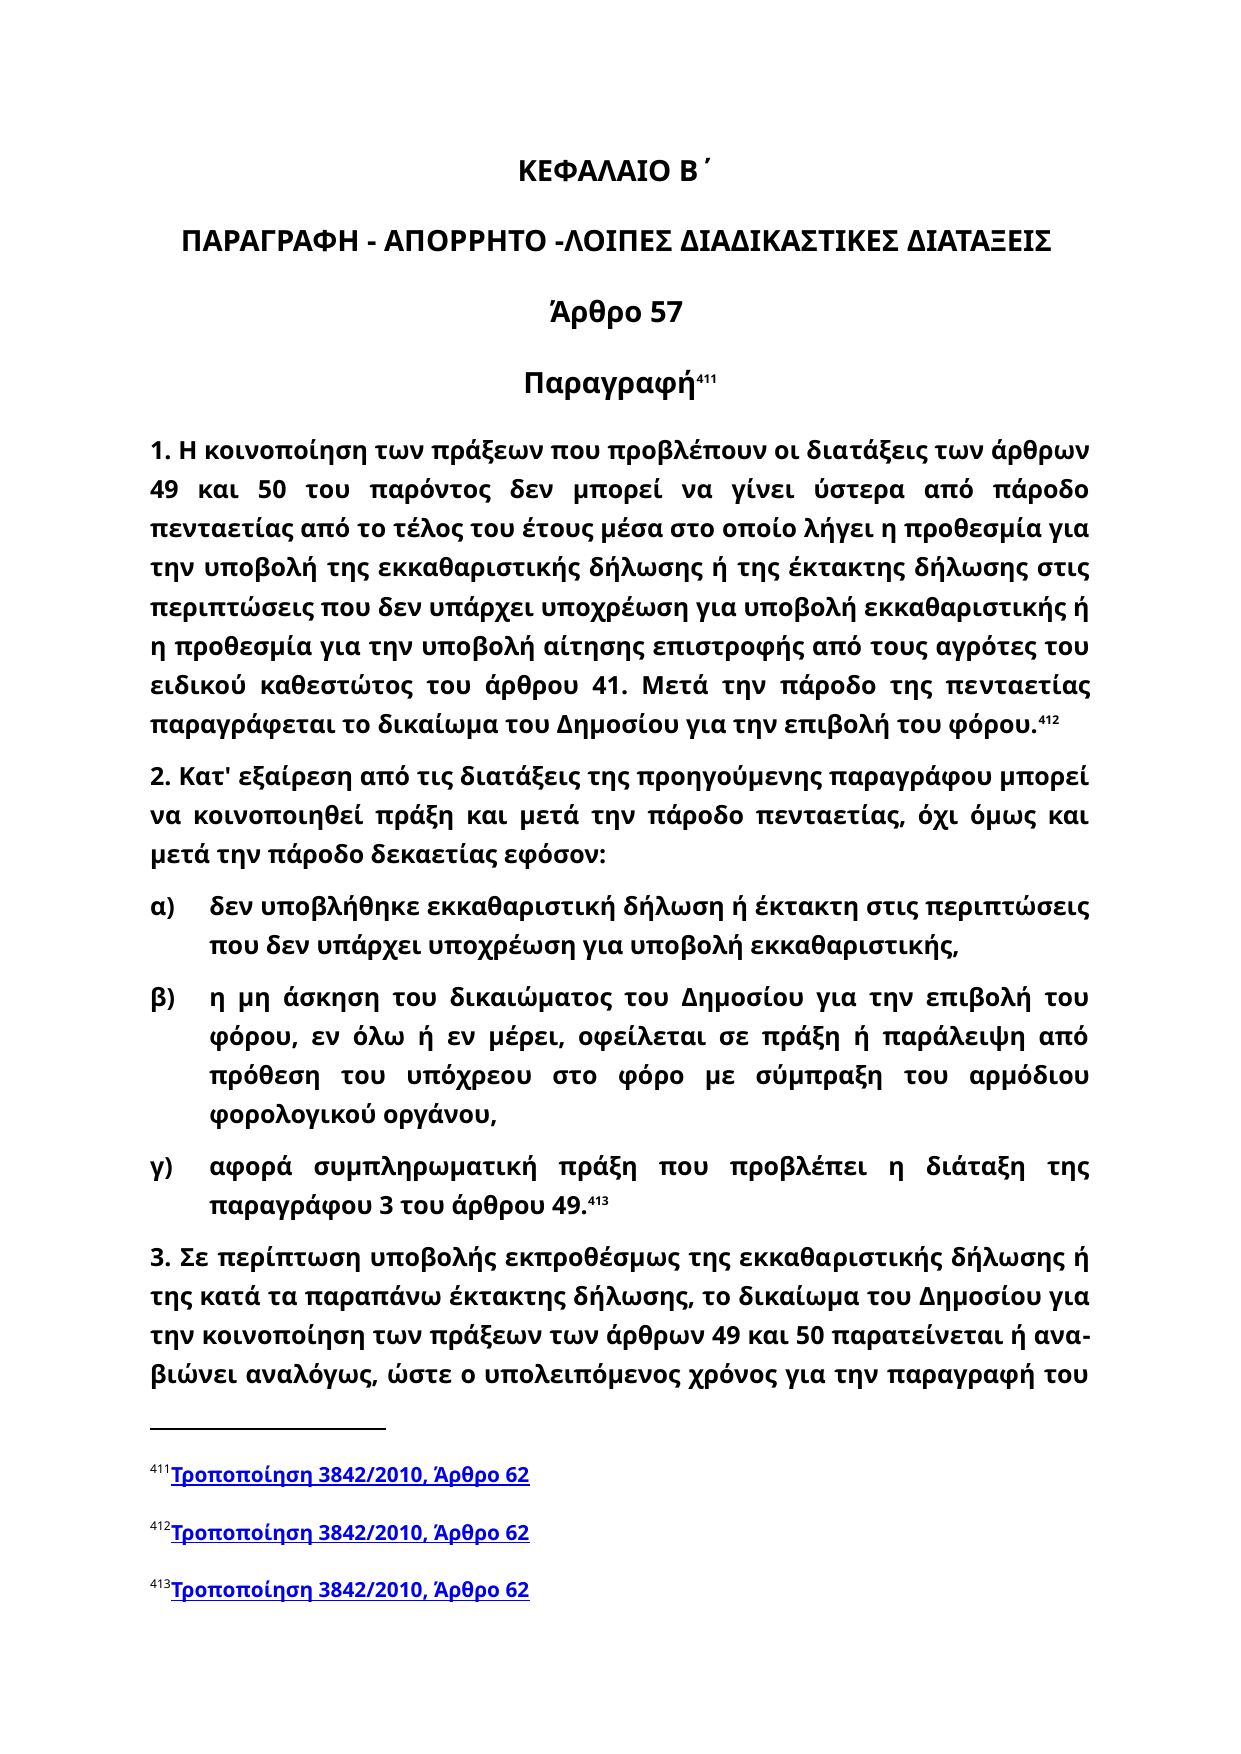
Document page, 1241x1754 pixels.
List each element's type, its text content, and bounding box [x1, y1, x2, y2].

text 1. Η κοινοποίηση των πράξεων που προβλέπουν οι δια­τάξεις των άρθρων 49 και 50 του παρόντος δεν μπορεί να γίνει ύστερα από πάροδο πενταετίας από το τέλος του έτους μέσα στο οποίο λήγει η προθεσμία για την υ­ποβολή της εκκαθαριστικής δήλωσης ή της έκτακτης δήλωσης στις περιπτώσεις που δεν υπάρχει υποχρέωση για υποβολή εκκαθαριστικής ή η προθεσμία για την υπο­βολή αίτησης επιστροφής από τους αγρότες του ειδικού καθεστώτος του άρθρου 41. Μετά την πάροδο της πε­νταετίας παραγράφεται το δικαίωμα του Δημοσίου για την επιβολή του φόρου. [150, 432, 1090, 741]
text 3. Σε περίπτωση υποβολής εκπροθέσμως της εκκαθα­ριστικής δήλωσης ή της κατά τα παραπάνω έκτακτης δή­λωσης, το δικαίωμα του Δημοσίου για την κοινοποίηση των πράξεων των άρθρων 49 και 50 παρατείνεται ή ανα­βιώνει αναλόγως, ώστε ο υπολειπόμενος χρόνος για την παραγραφή του [150, 1239, 1090, 1391]
subtitle ΚΕΦΑΛΑΙΟ Β΄ [150, 150, 1090, 190]
list β) η μη άσκηση του δικαιώματος του Δημοσίου για την επιβολή του φόρου, εν όλω ή εν μέρει, οφείλεται σε πράξη ή παράλειψη από πρόθεση του υπόχρεου στο φό­ρο με σύμπραξη του αρμόδιου φορολογικού οργάνου, [150, 979, 1090, 1131]
text Τροποποίηση 3842/2010, Άρθρο 62 [150, 1518, 1090, 1546]
subtitle Παραγραφή [150, 362, 1090, 402]
text 2. Κατ' εξαίρεση από τις διατάξεις της προηγούμενης παραγράφου μπορεί να κοινοποιηθεί πράξη και μετά την πάροδο πενταετίας, όχι όμως και μετά την πάροδο δεκα­ετίας εφόσον: [150, 758, 1090, 871]
text Τροποποίηση 3842/2010, Άρθρο 62 [150, 1576, 1090, 1604]
list γ) αφορά συμπληρωματική πράξη που προβλέπει η διάταξη της παραγράφου 3 του άρθρου 49. [150, 1148, 1090, 1222]
text Τροποποίηση 3842/2010, Άρθρο 62 [150, 1460, 1090, 1489]
subtitle Άρθρο 57 [150, 291, 1090, 331]
subtitle ΠΑΡΑΓΡΑΦΗ - ΑΠΟΡΡΗΤΟ -ΛΟΙΠΕΣ ΔΙΑΔΙΚΑΣΤΙΚΕΣ ΔΙΑΤΑΞΕΙΣ [150, 221, 1090, 260]
list α) δεν υποβλήθηκε εκκαθαριστική δήλωση ή έκτακτη στις περιπτώσεις που δεν υπάρχει υποχρέωση για υπο­βολή εκκαθαριστικής, [150, 888, 1090, 962]
